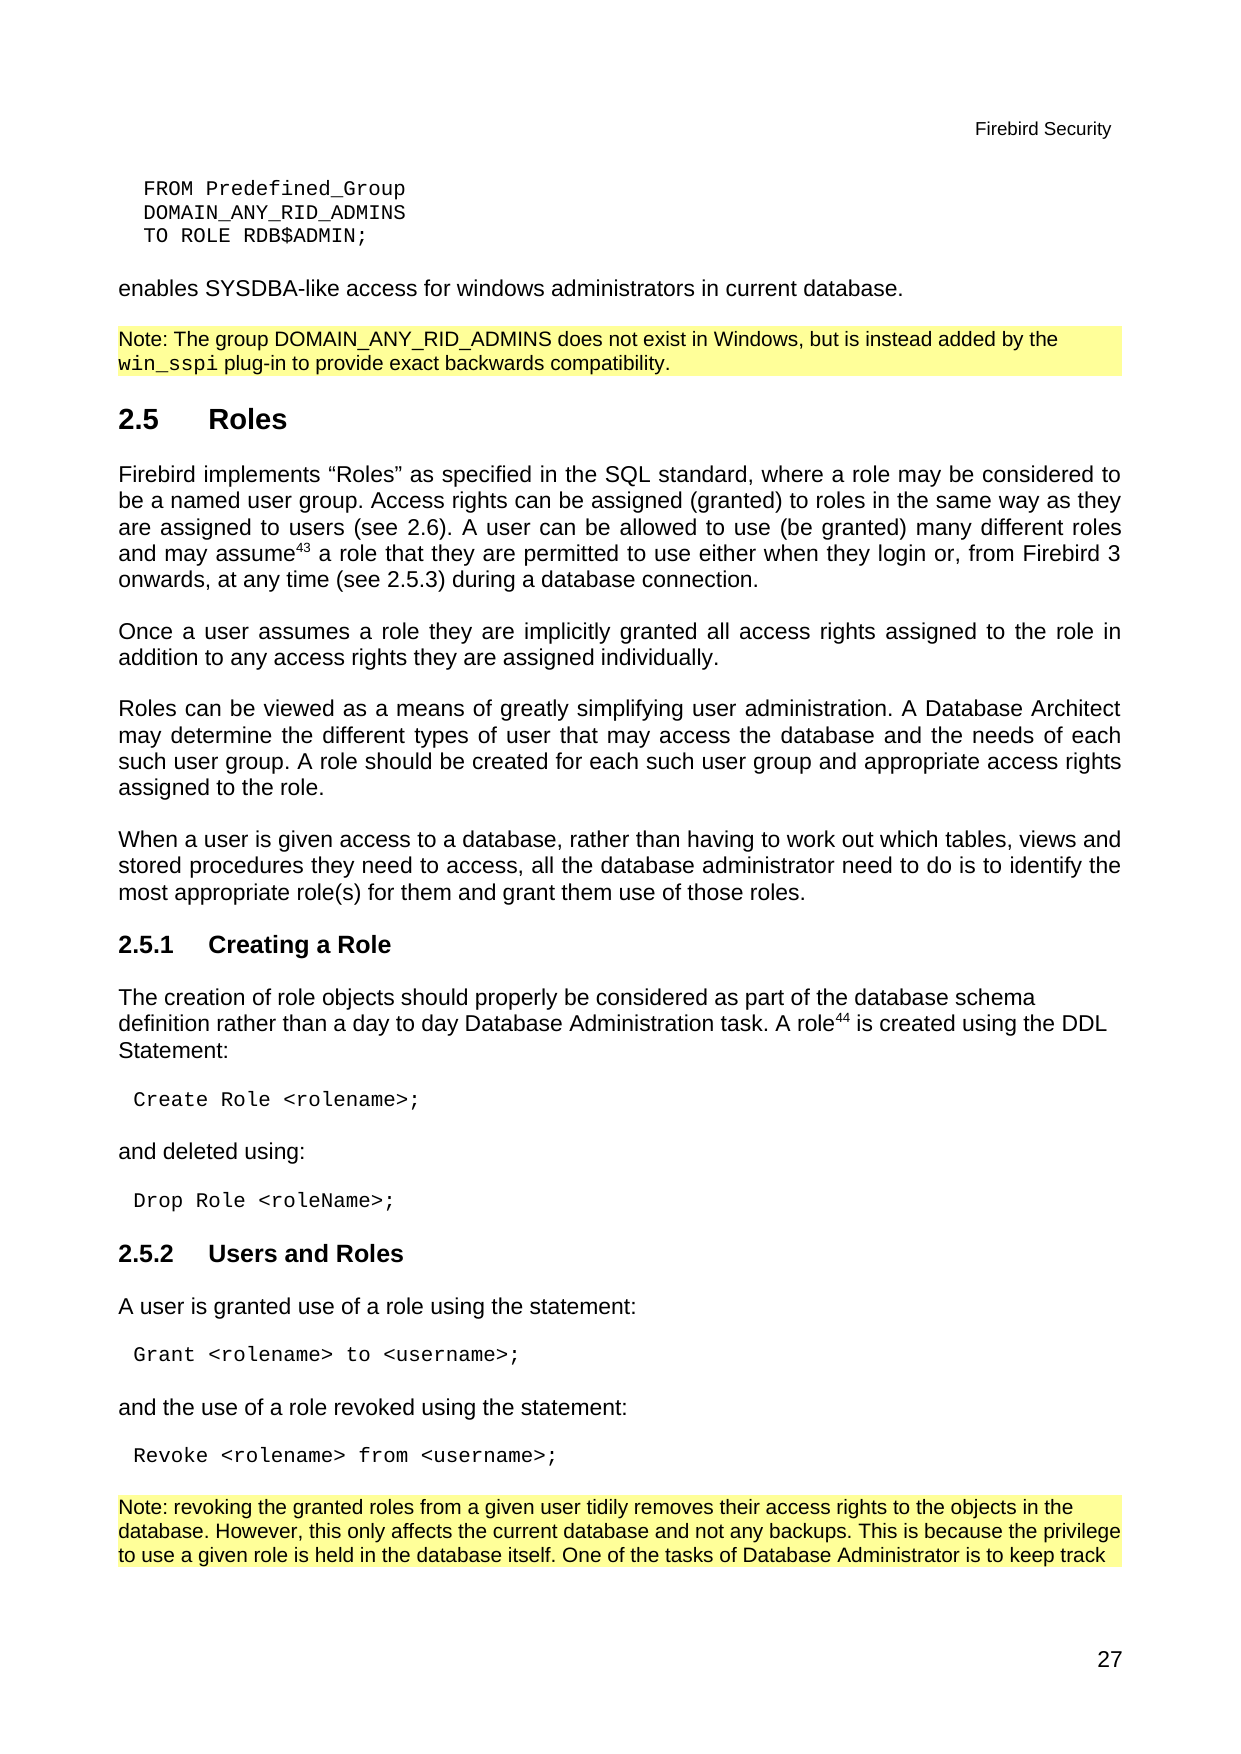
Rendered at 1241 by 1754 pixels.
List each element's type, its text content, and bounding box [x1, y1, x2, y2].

subtitle Roles [118, 402, 1122, 435]
text DOMAIN_ANY_RID_ADMINS [118, 202, 1122, 225]
text The creation of role objects should properly be considered as part of the database schema definition rather than a day to day Database Administration task. A role is created using the DDL Statement: [118, 984, 1122, 1063]
subtitle Creating a Role [118, 930, 1122, 958]
text Grant <rolename> to <username>; [133, 1344, 1122, 1368]
subtitle Users and Roles [118, 1239, 1122, 1268]
text Once a user assumes a role they are implicitly granted all access rights assigned to the role in addition to any access rights they are assigned individually. [118, 618, 1122, 670]
text TO ROLE RDB$ADMIN; [118, 225, 1122, 249]
text and the use of a role revoked using the statement: [118, 1394, 1122, 1420]
text Create Role <rolename>; [133, 1089, 1122, 1112]
text Note: revoking the granted roles from a given user tidily removes their access rights to the objects in the database. However, this only affects the current database and not any backups. This is because the privilege to use a given role is held in the database itself. One of the tasks of Database Administrator is to keep track [118, 1495, 1122, 1567]
text A user is granted use of a role using the statement: [118, 1293, 1122, 1319]
text Drop Role <roleName>; [133, 1190, 1122, 1213]
text and deleted using: [118, 1138, 1122, 1164]
text enables SYSDBA-like access for windows administrators in current database. [118, 274, 1122, 301]
text Note: The group DOMAIN_ANY_RID_ADMINS does not exist in Windows, but is instead added by the win_sspi plug-in to provide exact backwards compatibility. [118, 326, 1122, 376]
text FROM Predefined_Group [118, 178, 1122, 202]
text Roles can be viewed as a means of greatly simplifying user administration. A Database Architect may determine the different types of user that may access the database and the needs of each such user group. A role should be created for each such user group and appropriate access rights assigned to the role. [118, 695, 1122, 801]
text Revoke <rolename> from <username>; [133, 1446, 1122, 1469]
text When a user is given access to a database, rather than having to work out which tables, views and stored procedures they need to access, all the database administrator need to do is to identify the most appropriate role(s) for them and grant them use of those roles. [118, 826, 1122, 905]
text Firebird implements “Roles” as specified in the SQL standard, where a role may be considered to be a named user group. Access rights can be assigned (granted) to roles in the same way as they are assigned to users (see 2.6). A user can be allowed to use (be granted) many different roles and may assume a role that they are permitted to use either when they login or, from Firebird 3 onwards, at any time (see 2.5.3) during a database connection. [118, 461, 1122, 593]
